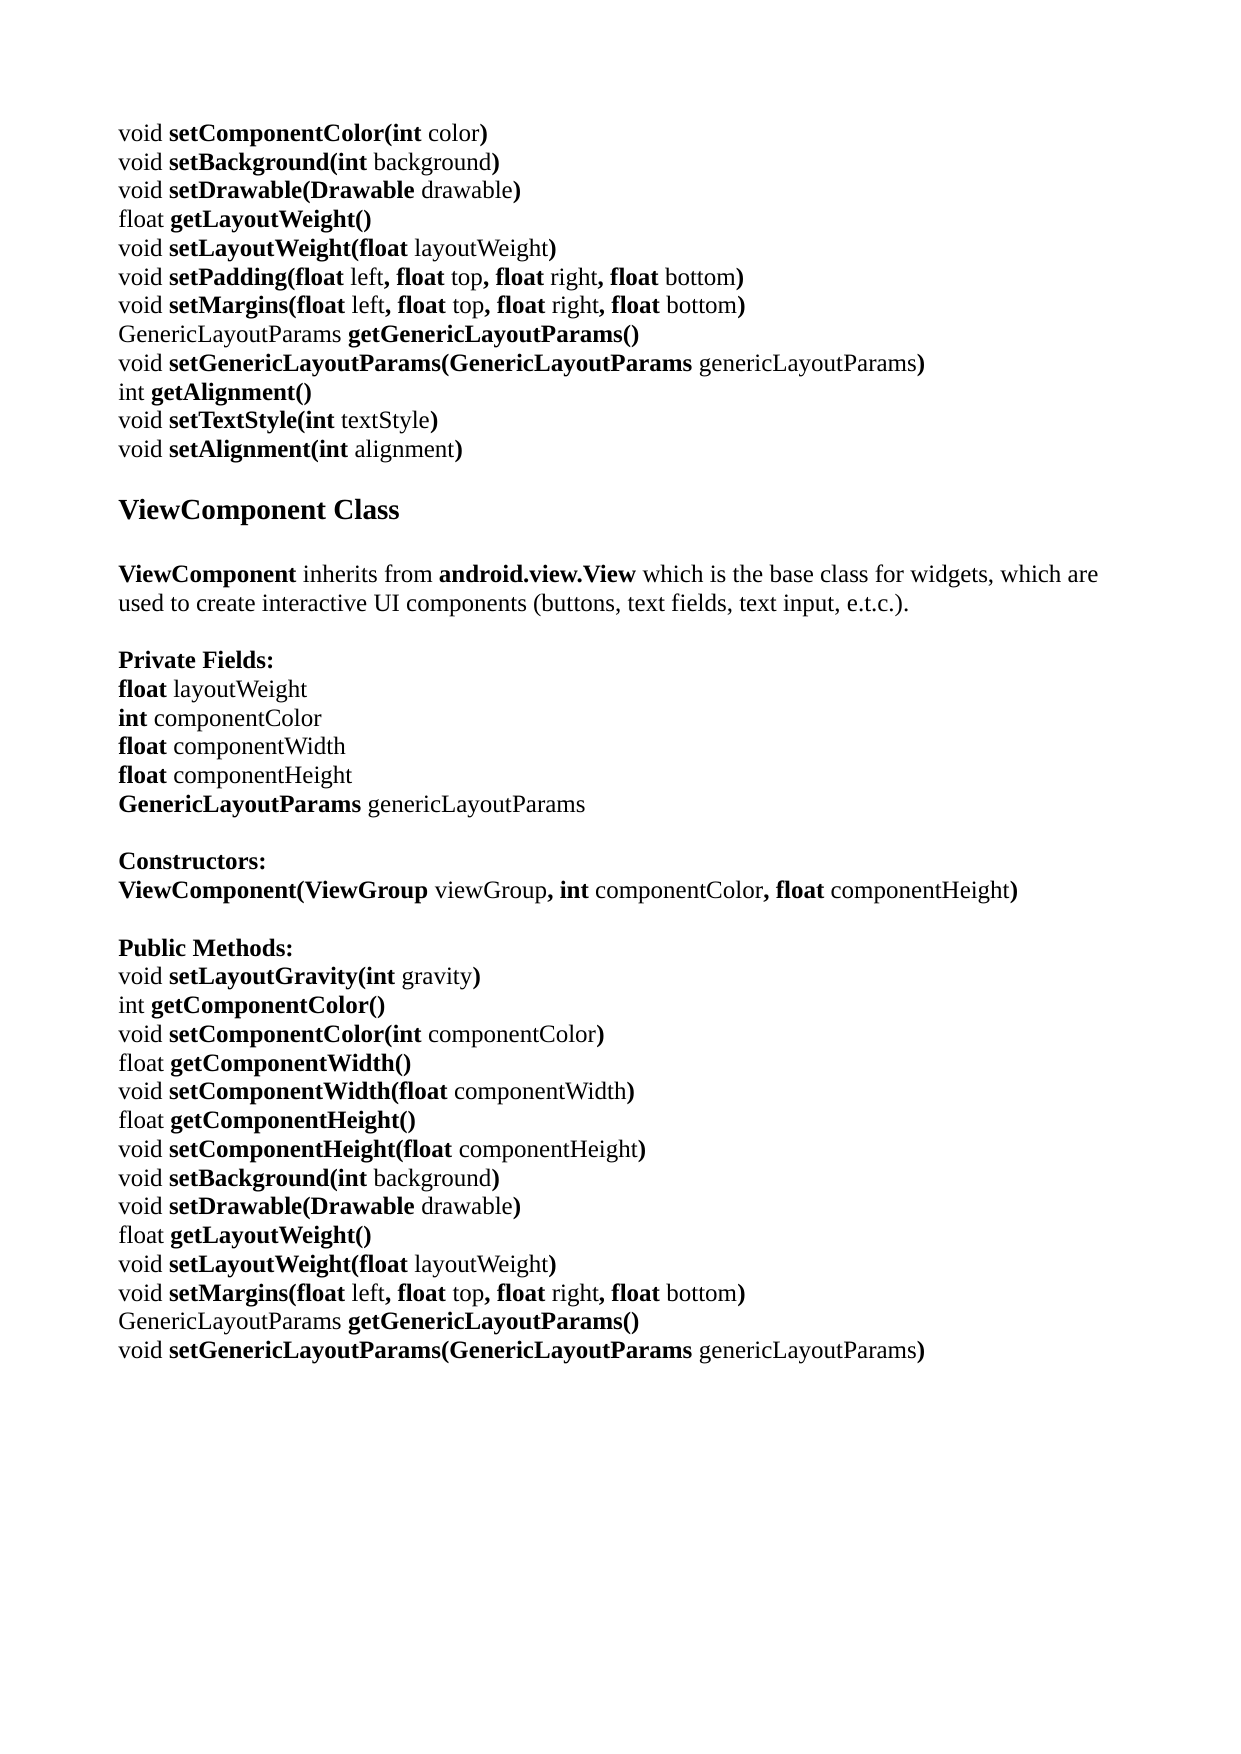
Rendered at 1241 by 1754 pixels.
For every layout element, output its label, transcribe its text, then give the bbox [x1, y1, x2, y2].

text void setDrawable(Drawable drawable) [118, 1191, 1122, 1220]
text int getComponentColor() [118, 990, 1122, 1019]
text Private Fields: [118, 645, 1122, 674]
text int componentColor [118, 703, 1122, 731]
text void setPadding(float left, float top, float right, float bottom) [118, 262, 1122, 291]
text ViewComponent(ViewGroup viewGroup, int componentColor, float componentHeight) [118, 875, 1122, 904]
text int getAlignment() [118, 377, 1122, 406]
text float getLayoutWeight() [118, 1220, 1122, 1249]
text float componentHeight [118, 760, 1122, 789]
text void setLayoutWeight(float layoutWeight) [118, 1249, 1122, 1278]
text void setLayoutWeight(float layoutWeight) [118, 233, 1122, 262]
text float componentWidth [118, 731, 1122, 760]
text float layoutWeight [118, 674, 1122, 703]
text float getComponentHeight() [118, 1105, 1122, 1134]
text void setDrawable(Drawable drawable) [118, 176, 1122, 204]
text void setMargins(float left, float top, float right, float bottom) [118, 291, 1122, 319]
text Public Methods: [118, 933, 1122, 961]
text void setLayoutGravity(int gravity) [118, 961, 1122, 990]
text void setComponentWidth(float componentWidth) [118, 1076, 1122, 1105]
text void setComponentColor(int componentColor) [118, 1019, 1122, 1048]
text ViewComponent inherits from android.view.View which is the base class for widgets, which are used to create interactive UI components (buttons, text fields, text input, e.t.c.). [118, 559, 1122, 616]
text GenericLayoutParams getGenericLayoutParams() [118, 1306, 1122, 1335]
text float getComponentWidth() [118, 1048, 1122, 1076]
text GenericLayoutParams genericLayoutParams [118, 789, 1122, 818]
text void setMargins(float left, float top, float right, float bottom) [118, 1278, 1122, 1306]
text Constructors: [118, 846, 1122, 875]
text void setBackground(int background) [118, 1163, 1122, 1191]
text void setComponentHeight(float componentHeight) [118, 1134, 1122, 1163]
text void setComponentColor(int color) [118, 118, 1122, 147]
text void setAlignment(int alignment) [118, 434, 1122, 463]
text GenericLayoutParams getGenericLayoutParams() [118, 319, 1122, 348]
text ViewComponent Class [118, 492, 1122, 525]
text void setGenericLayoutParams(GenericLayoutParams genericLayoutParams) [118, 1335, 1122, 1364]
text void setBackground(int background) [118, 147, 1122, 176]
text float getLayoutWeight() [118, 204, 1122, 233]
text void setTextStyle(int textStyle) [118, 406, 1122, 434]
text void setGenericLayoutParams(GenericLayoutParams genericLayoutParams) [118, 348, 1122, 377]
